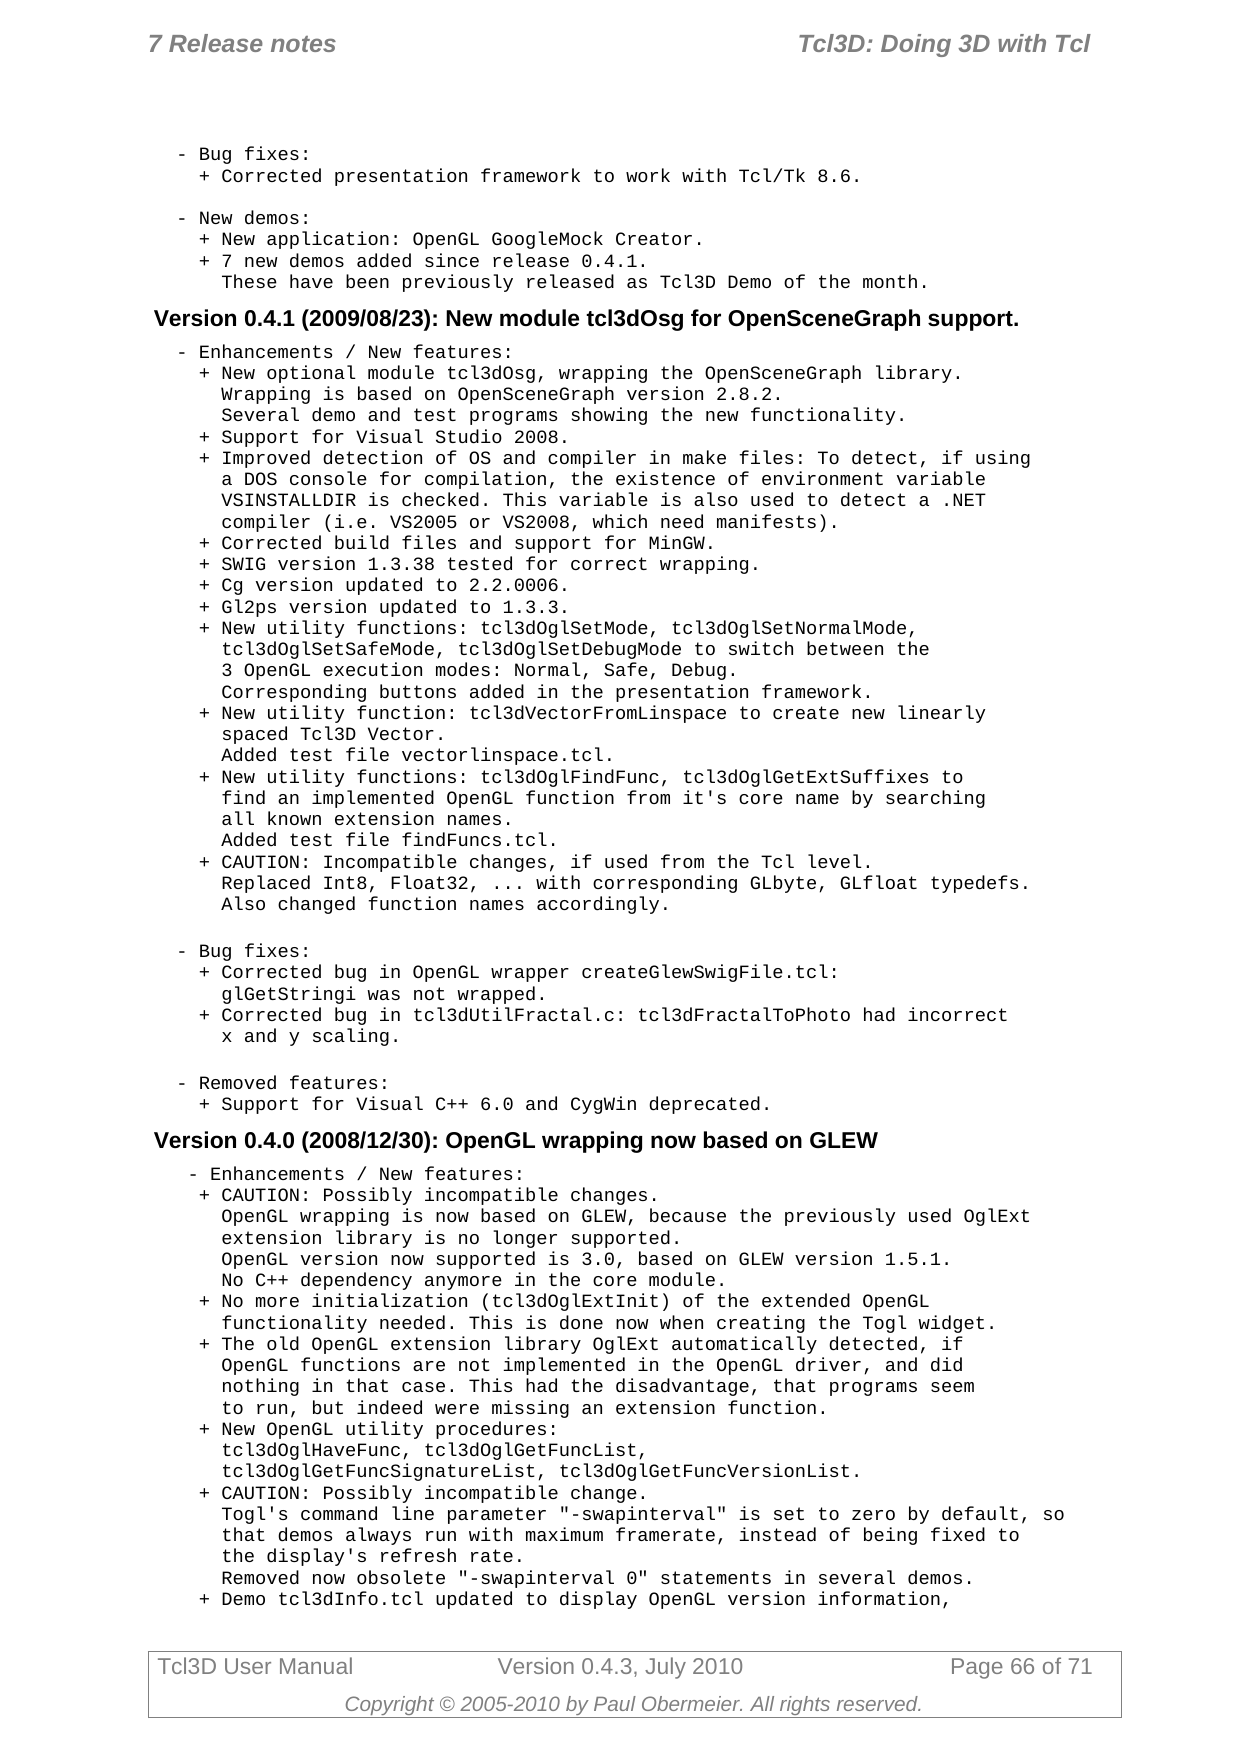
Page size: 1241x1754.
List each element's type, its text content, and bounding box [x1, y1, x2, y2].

table_cell Version 0.4.1 (2009/08/23): New module tcl3dOsg for OpenSceneGraph support. [148, 300, 1122, 337]
table_cell - Enhancements / New features: + New optional module tcl3dOsg, wrapping the OpenSceneGraph library. Wrapping is based on OpenSceneGraph version 2.8.2. Several demo and test programs showing the new functionality. + Support for Visual Studio 2008. + Improved detection of OS and compiler in make files: To detect, if using a DOS console for compilation, the existence of environment variable VSINSTALLDIR is checked. This variable is also used to detect a .NET compiler (i.e. VS2005 or VS2008, which need manifests). + Corrected build files and support for MinGW. + SWIG version 1.3.38 tested for correct wrapping. + Cg version updated to 2.2.0006. + Gl2ps version updated to 1.3.3. + New utility functions: tcl3dOglSetMode, tcl3dOglSetNormalMode, tcl3dOglSetSafeMode, tcl3dOglSetDebugMode to switch between the 3 OpenGL execution modes: Normal, Safe, Debug. Corresponding buttons added in the presentation framework. + New utility function: tcl3dVectorFromLinspace to create new linearly spaced Tcl3D Vector. Added test file vectorlinspace.tcl. + New utility functions: tcl3dOglFindFunc, tcl3dOglGetExtSuffixes to find an implemented OpenGL function from it's core name by searching all known extension names. Added test file findFuncs.tcl. + CAUTION: Incompatible changes, if used from the Tcl level. Replaced Int8, Float32, ... with corresponding GLbyte, GLfloat typedefs. Also changed function names accordingly. - Bug fixes: + Corrected bug in OpenGL wrapper createGlewSwigFile.tcl: glGetStringi was not wrapped. + Corrected bug in tcl3dUtilFractal.c: tcl3dFractalToPhoto had incorrect x and y scaling. - Removed features: + Support for Visual C++ 6.0 and CygWin deprecated. [148, 337, 1122, 1122]
table_cell Version 0.4.0 (2008/12/30): OpenGL wrapping now based on GLEW [148, 1122, 1122, 1159]
table_cell - Enhancements / New features: + CAUTION: Possibly incompatible changes. OpenGL wrapping is now based on GLEW, because the previously used OglExt extension library is no longer supported. OpenGL version now supported is 3.0, based on GLEW version 1.5.1. No C++ dependency anymore in the core module. + No more initialization (tcl3dOglExtInit) of the extended OpenGL functionality needed. This is done now when creating the Togl widget. + The old OpenGL extension library OglExt automatically detected, if OpenGL functions are not implemented in the OpenGL driver, and did nothing in that case. This had the disadvantage, that programs seem to run, but indeed were missing an extension function. + New OpenGL utility procedures: tcl3dOglHaveFunc, tcl3dOglGetFuncList, tcl3dOglGetFuncSignatureList, tcl3dOglGetFuncVersionList. + CAUTION: Possibly incompatible change. Togl's command line parameter "-swapinterval" is set to zero by default, so that demos always run with maximum framerate, instead of being fixed to the display's refresh rate. Removed now obsolete "-swapinterval 0" statements in several demos. + Demo tcl3dInfo.tcl updated to display OpenGL version information, [148, 1159, 1122, 1617]
table_cell - Bug fixes: + Corrected presentation framework to work with Tcl/Tk 8.6. - New demos: + New application: OpenGL GoogleMock Creator. + 7 new demos added since release 0.4.1. These have been previously released as Tcl3D Demo of the month. [148, 118, 1122, 299]
